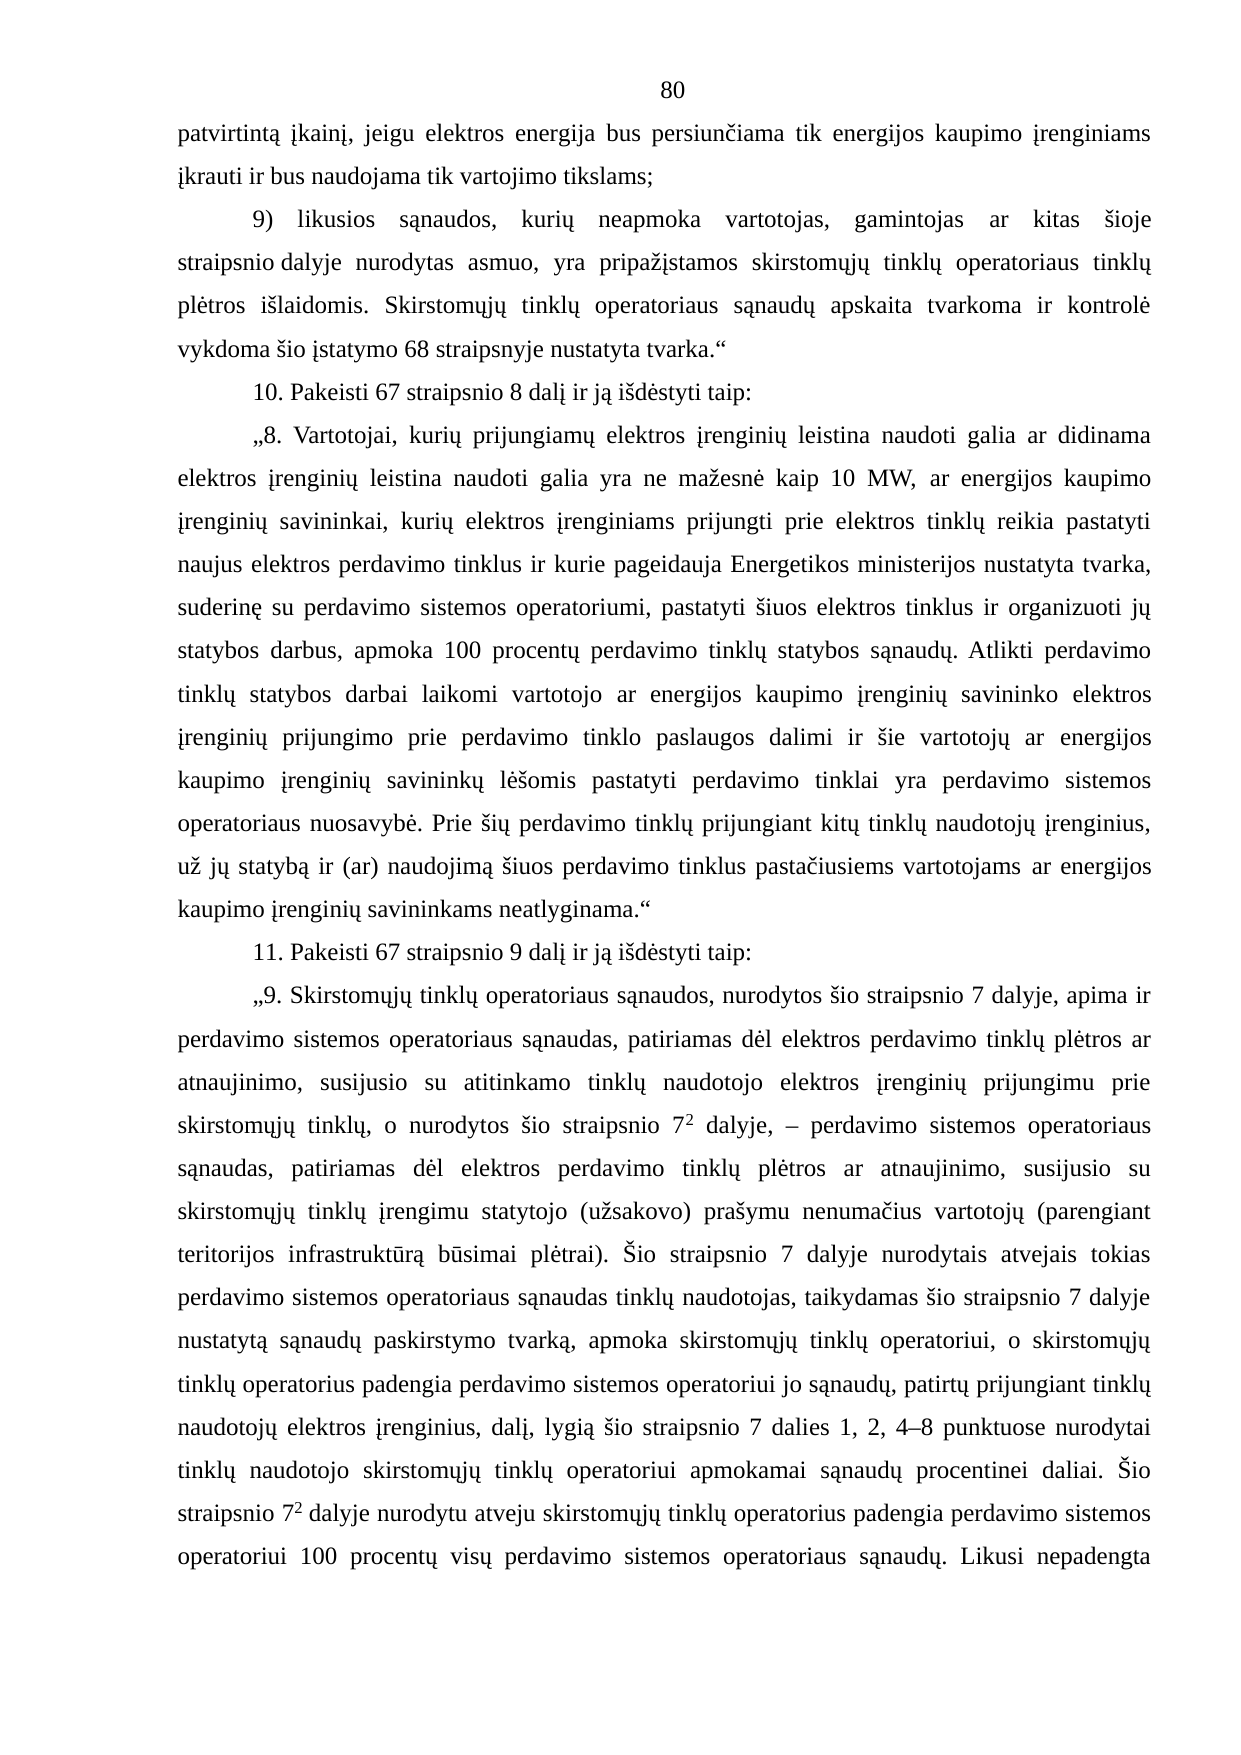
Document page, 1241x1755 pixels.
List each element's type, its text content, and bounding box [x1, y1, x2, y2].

text 11. Pakeisti 67 straipsnio 9 dalį ir ją išdėstyti taip: [177, 937, 1152, 966]
text „8. Vartotojai, kurių prijungiamų elektros įrenginių leistina naudoti galia ar didinama elektros įrenginių leistina naudoti galia yra ne mažesnė kaip 10 MW, ar energijos kaupimo įrenginių savininkai, kurių elektros įrenginiams prijungti prie elektros tinklų reikia pastatyti naujus elektros perdavimo tinklus ir kurie pageidauja Energetikos ministerijos nustatyta tvarka, suderinę su perdavimo sistemos operatoriumi, pastatyti šiuos elektros tinklus ir organizuoti jų statybos darbus, apmoka 100 procentų perdavimo tinklų statybos sąnaudų. Atlikti perdavimo tinklų statybos darbai laikomi vartotojo ar energijos kaupimo įrenginių savininko elektros įrenginių prijungimo prie perdavimo tinklo paslaugos dalimi ir šie vartotojų ar energijos kaupimo įrenginių savininkų lėšomis pastatyti perdavimo tinklai yra perdavimo sistemos operatoriaus nuosavybė. Prie šių perdavimo tinklų prijungiant kitų tinklų naudotojų įrenginius, už jų statybą ir (ar) naudojimą šiuos perdavimo tinklus pastačiusiems vartotojams ar energijos kaupimo įrenginių savininkams neatlyginama.“ [177, 420, 1152, 923]
text 9) likusios sąnaudos, kurių neapmoka vartotojas, gamintojas ar kitas šioje straipsnio dalyje nurodytas asmuo, yra pripažįstamos skirstomųjų tinklų operatoriaus tinklų plėtros išlaidomis. Skirstomųjų tinklų operatoriaus sąnaudų apskaita tvarkoma ir kontrolė vykdoma šio įstatymo 68 straipsnyje nustatyta tvarka.“ [177, 204, 1152, 362]
text patvirtintą įkainį, jeigu elektros energija bus persiunčiama tik energijos kaupimo įrenginiams įkrauti ir bus naudojama tik vartojimo tikslams; [177, 118, 1152, 190]
text 10. Pakeisti 67 straipsnio 8 dalį ir ją išdėstyti taip: [177, 377, 1152, 406]
text „9. Skirstomųjų tinklų operatoriaus sąnaudos, nurodytos šio straipsnio 7 dalyje, apima ir perdavimo sistemos operatoriaus sąnaudas, patiriamas dėl elektros perdavimo tinklų plėtros ar atnaujinimo, susijusio su atitinkamo tinklų naudotojo elektros įrenginių prijungimu prie skirstomųjų tinklų, o nurodytos šio straipsnio 72 dalyje, – perdavimo sistemos operatoriaus sąnaudas, patiriamas dėl elektros perdavimo tinklų plėtros ar atnaujinimo, susijusio su skirstomųjų tinklų įrengimu statytojo (užsakovo) prašymu nenumačius vartotojų (parengiant teritorijos infrastruktūrą būsimai plėtrai). Šio straipsnio 7 dalyje nurodytais atvejais tokias perdavimo sistemos operatoriaus sąnaudas tinklų naudotojas, taikydamas šio straipsnio 7 dalyje nustatytą sąnaudų paskirstymo tvarką, apmoka skirstomųjų tinklų operatoriui, o skirstomųjų tinklų operatorius padengia perdavimo sistemos operatoriui jo sąnaudų, patirtų prijungiant tinklų naudotojų elektros įrenginius, dalį, lygią šio straipsnio 7 dalies 1, 2, 4–8 punktuose nurodytai tinklų naudotojo skirstomųjų tinklų operatoriui apmokamai sąnaudų procentinei daliai. Šio straipsnio 72 dalyje nurodytu atveju skirstomųjų tinklų operatorius padengia perdavimo sistemos operatoriui 100 procentų visų perdavimo sistemos operatoriaus sąnaudų. Likusi nepadengta [177, 981, 1152, 1570]
